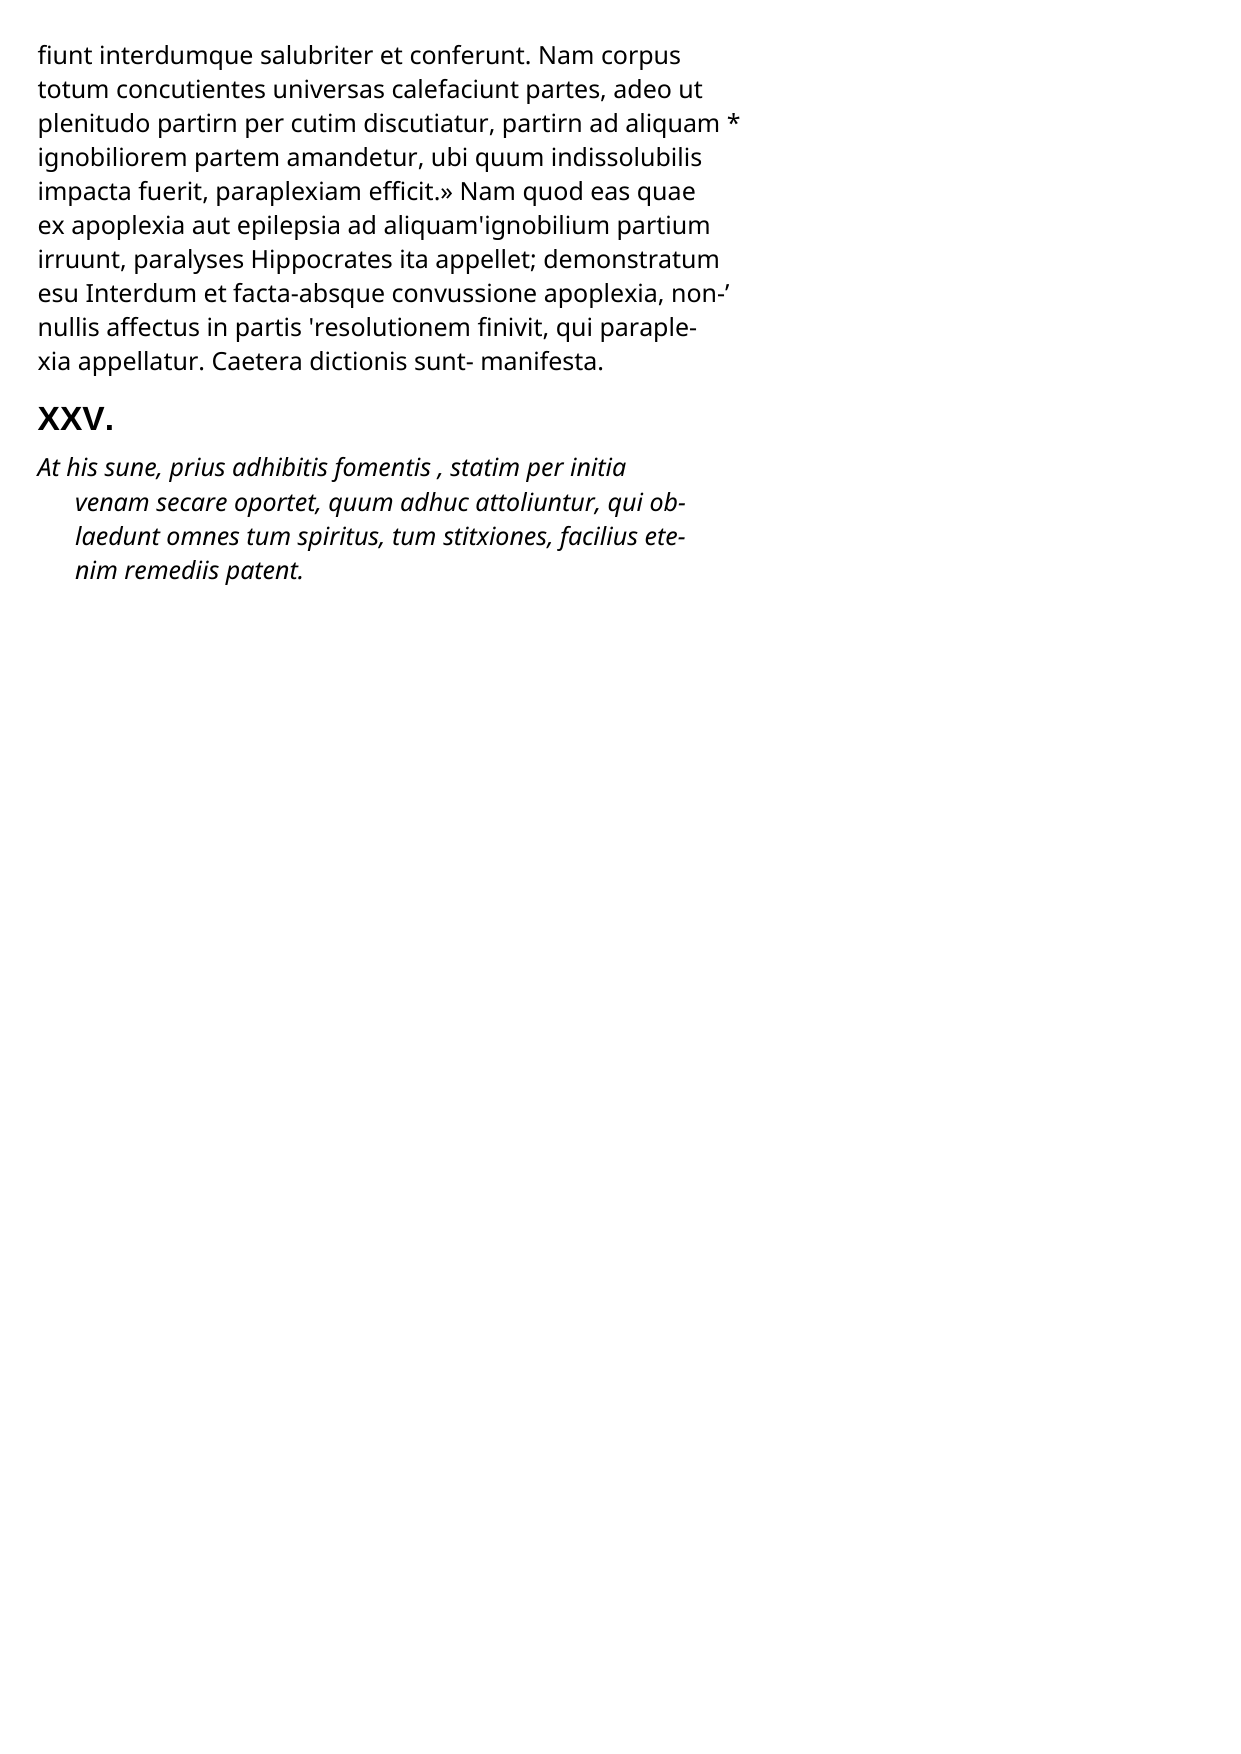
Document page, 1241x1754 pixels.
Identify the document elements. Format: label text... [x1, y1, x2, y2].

text fiunt interdumque salubriter et conferunt. Nam corpus totum concutientes universas calefaciunt partes, adeo ut plenitudo partirn per cutim discutiatur, partirn ad aliquam * ignobiliorem partem amandetur, ubi quum indissolubilis impacta fuerit, paraplexiam efficit.» Nam quod eas quae ex apoplexia aut epilepsia ad aliquam'ignobilium partium irruunt, paralyses Hippocrates ita appellet; demonstratum esu Interdum et facta-absque convussione apoplexia, non-’ nullis affectus in partis 'resolutionem finivit, qui paraple- xia appellatur. Caetera dictionis sunt- manifesta. [37, 37, 1203, 378]
text At his sune, prius adhibitis fomentis , statim per initia venam secare oportet, quum adhuc attoliuntur, qui ob- laedunt omnes tum spiritus, tum stitxiones, facilius ete- nim remediis patent. [37, 450, 1203, 586]
subtitle XXV. [37, 399, 1203, 438]
